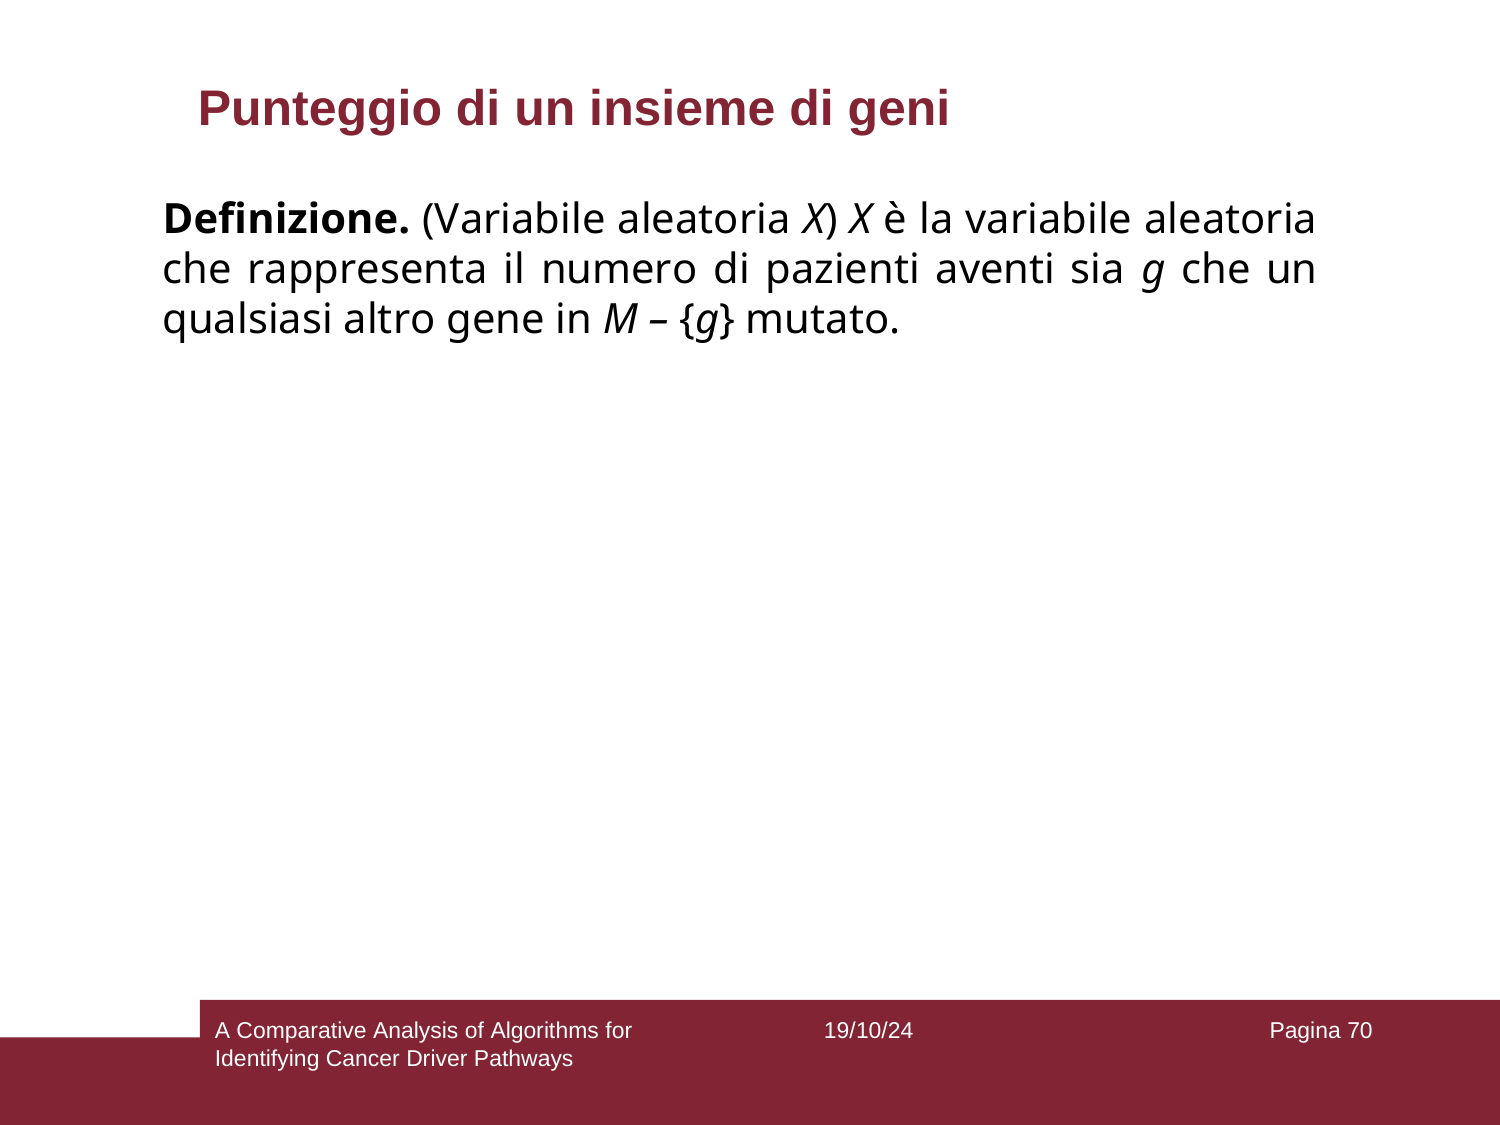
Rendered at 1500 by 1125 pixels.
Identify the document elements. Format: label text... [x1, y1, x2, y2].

text_box A Comparative Analysis of Algorithms for Identifying Cancer Driver Pathways [199, 1008, 676, 1084]
text_box 19/10/24 [712, 1008, 1026, 1084]
text_box Pagina <number> [1074, 1008, 1388, 1084]
text_box Definizione. (Variabile aleatoria X) X è la variabile aleatoria che rappresenta il numero di pazienti aventi sia g che un qualsiasi altro gene in M – {g} mutato. [147, 184, 1359, 350]
title Punteggio di un insieme di geni [183, 67, 1400, 150]
